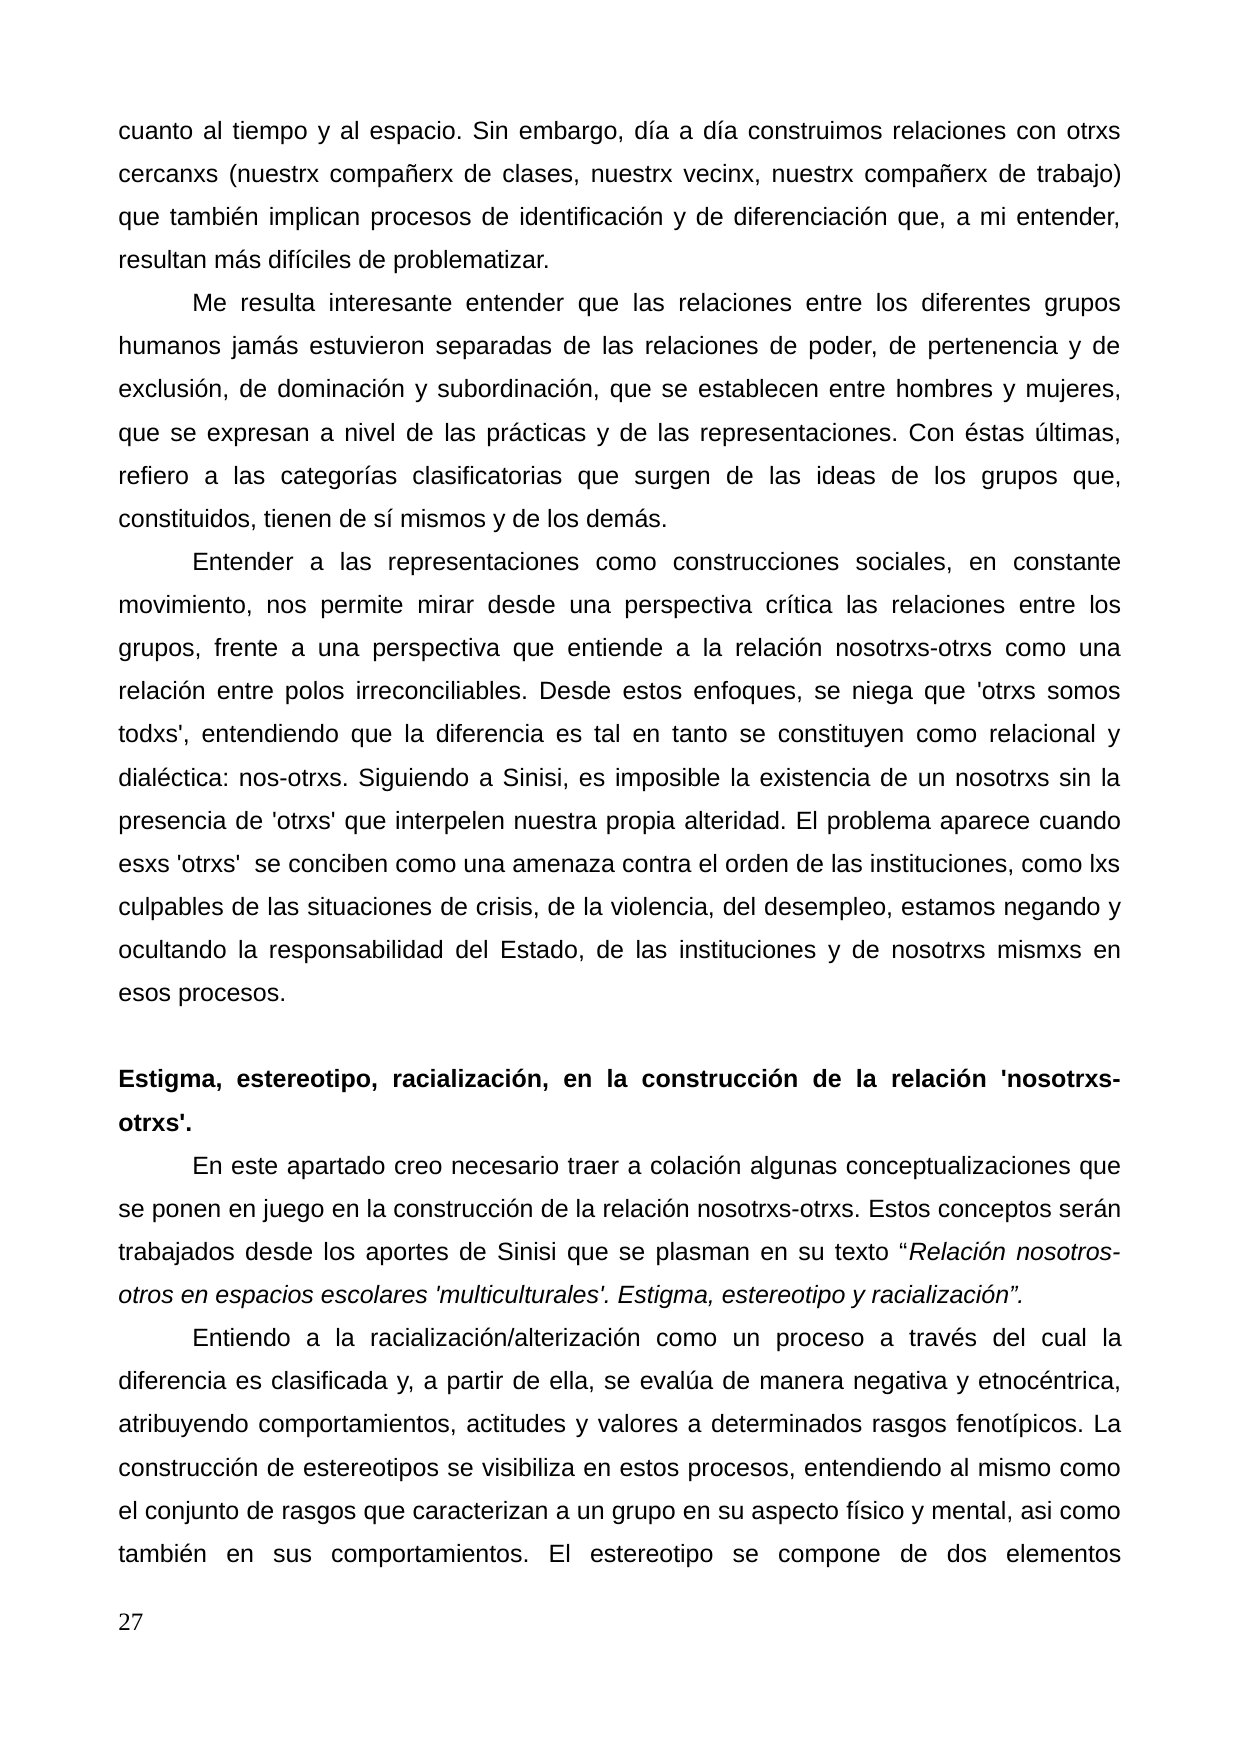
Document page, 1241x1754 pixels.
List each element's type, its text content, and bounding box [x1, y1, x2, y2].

text Entiendo a la racialización/alterización como un proceso a través del cual la diferencia es clasificada y, a partir de ella, se evalúa de manera negativa y etnocéntrica, atribuyendo comportamientos, actitudes y valores a determinados rasgos fenotípicos. La construcción de estereotipos se visibiliza en estos procesos, entendiendo al mismo como el conjunto de rasgos que caracterizan a un grupo en su aspecto físico y mental, asi como también en sus comportamientos. El estereotipo se compone de dos elementos [118, 1323, 1123, 1567]
text Me resulta interesante entender que las relaciones entre los diferentes grupos humanos jamás estuvieron separadas de las relaciones de poder, de pertenencia y de exclusión, de dominación y subordinación, que se establecen entre hombres y mujeres, que se expresan a nivel de las prácticas y de las representaciones. Con éstas últimas, refiero a las categorías clasificatorias que surgen de las ideas de los grupos que, constituidos, tienen de sí mismos y de los demás. [118, 288, 1123, 532]
text Entender a las representaciones como construcciones sociales, en constante movimiento, nos permite mirar desde una perspectiva crítica las relaciones entre los grupos, frente a una perspectiva que entiende a la relación nosotrxs-otrxs como una relación entre polos irreconciliables. Desde estos enfoques, se niega que 'otrxs somos todxs', entendiendo que la diferencia es tal en tanto se constituyen como relacional y dialéctica: nos-otrxs. Siguiendo a Sinisi, es imposible la existencia de un nosotrxs sin la presencia de 'otrxs' que interpelen nuestra propia alteridad. El problema aparece cuando esxs 'otrxs' se conciben como una amenaza contra el orden de las instituciones, como lxs culpables de las situaciones de crisis, de la violencia, del desempleo, estamos negando y ocultando la responsabilidad del Estado, de las instituciones y de nosotrxs mismxs en esos procesos. [118, 547, 1123, 1007]
text cuanto al tiempo y al espacio. Sin embargo, día a día construimos relaciones con otrxs cercanxs (nuestrx compañerx de clases, nuestrx vecinx, nuestrx compañerx de trabajo) que también implican procesos de identificación y de diferenciación que, a mi entender, resultan más difíciles de problematizar. [118, 116, 1123, 274]
text Estigma, estereotipo, racialización, en la construcción de la relación 'nosotrxs-otrxs'. [118, 1064, 1123, 1136]
text En este apartado creo necesario traer a colación algunas conceptualizaciones que se ponen en juego en la construcción de la relación nosotrxs-otrxs. Estos conceptos serán trabajados desde los aportes de Sinisi que se plasman en su texto “Relación nosotros-otros en espacios escolares 'multiculturales'. Estigma, estereotipo y racialización”. [118, 1151, 1123, 1309]
